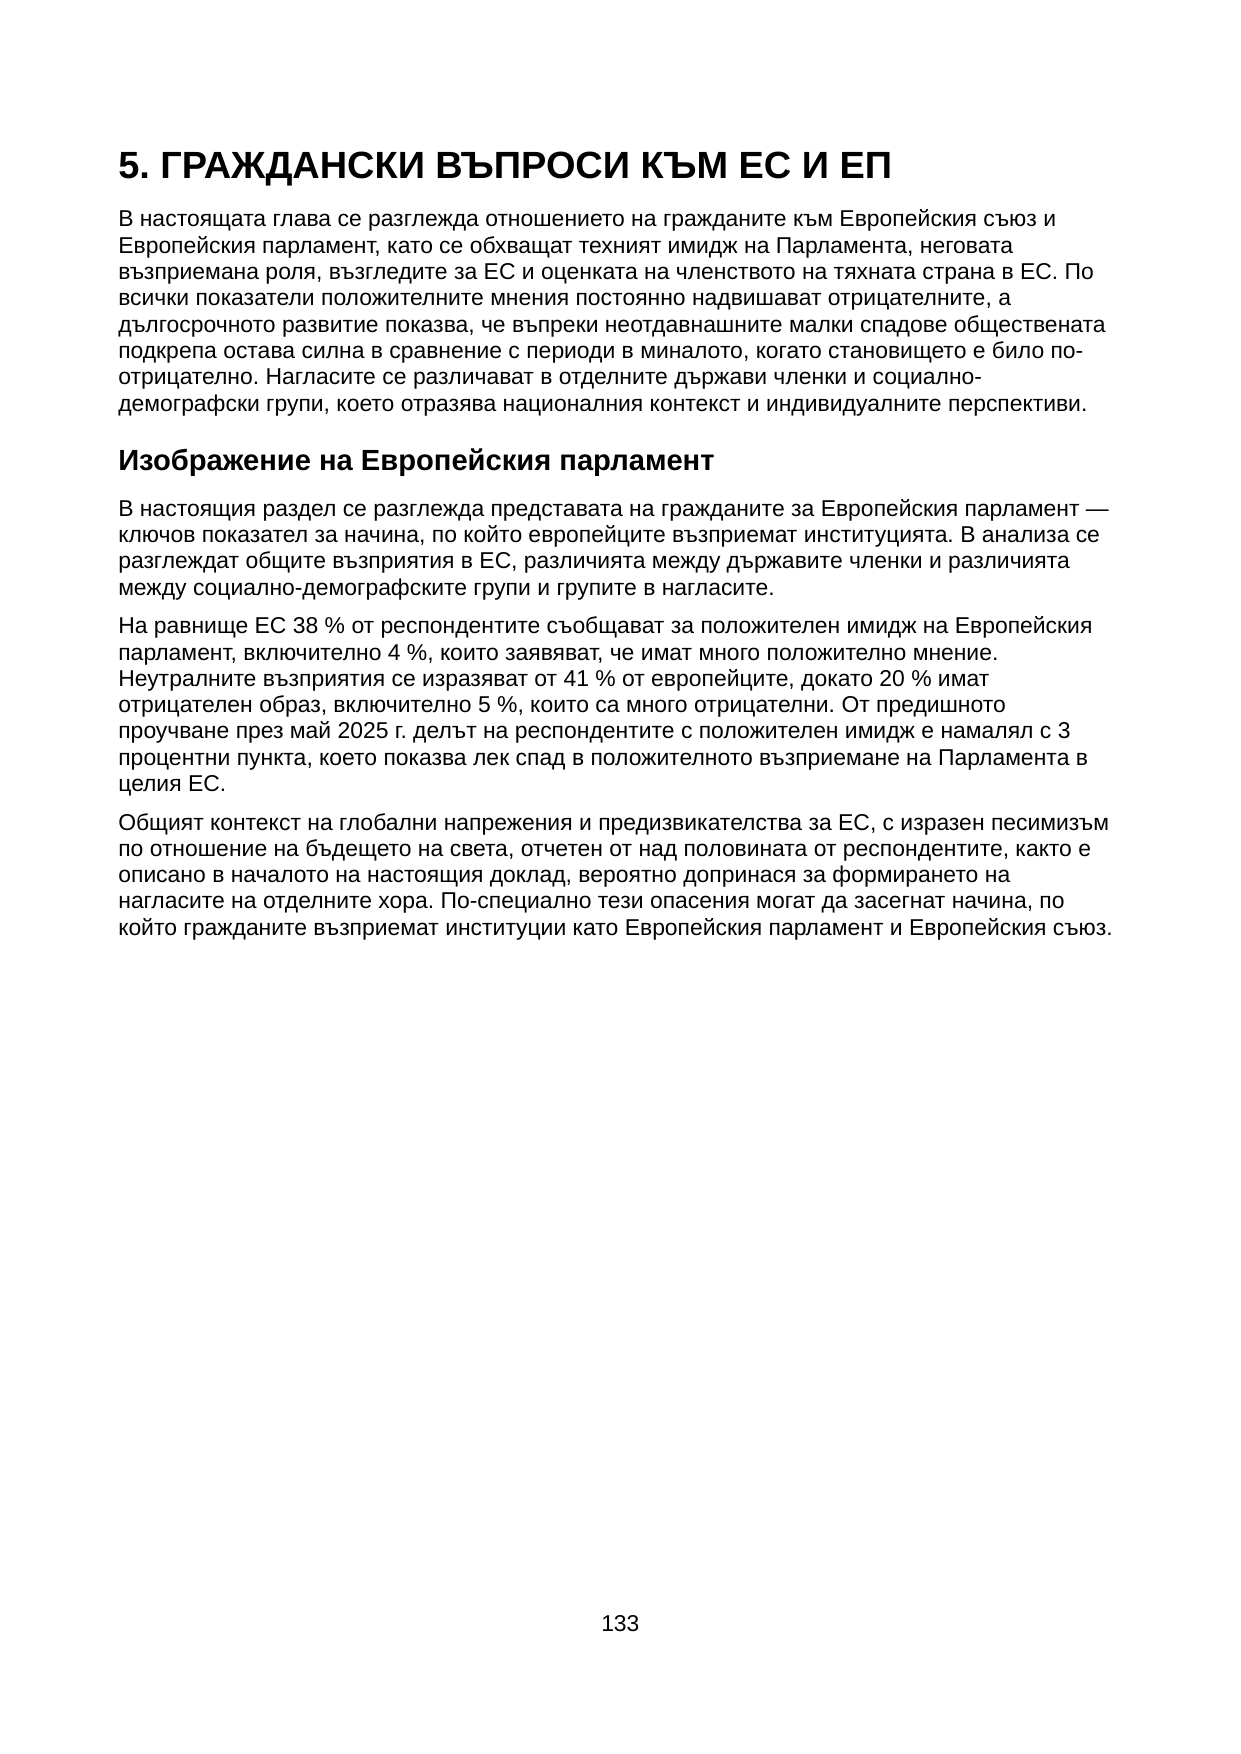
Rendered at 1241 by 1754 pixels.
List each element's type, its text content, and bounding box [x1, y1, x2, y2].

subtitle 5. ГРАЖДАНСКИ ВЪПРОСИ КЪМ ЕС И ЕП [118, 143, 1122, 187]
subtitle Изображение на Европейския парламент [118, 443, 1122, 476]
text На равнище ЕС 38 % от респондентите съобщават за положителен имидж на Европейския парламент, включително 4 %, които заявяват, че имат много положително мнение. Неутралните възприятия се изразяват от 41 % от европейците, докато 20 % имат отрицателен образ, включително 5 %, които са много отрицателни. От предишното проучване през май 2025 г. делът на респондентите с положителен имидж е намалял с 3 процентни пункта, което показва лек спад в положителното възприемане на Парламента в целия ЕС. [118, 612, 1122, 797]
text В настоящия раздел се разглежда представата на гражданите за Европейския парламент — ключов показател за начина, по който европейците възприемат институцията. В анализа се разглеждат общите възприятия в ЕС, различията между държавите членки и различията между социално-демографските групи и групите в нагласите. [118, 495, 1122, 600]
text В настоящата глава се разглежда отношението на гражданите към Европейския съюз и Европейския парламент, като се обхващат техният имидж на Парламента, неговата възприемана роля, възгледите за ЕС и оценката на членството на тяхната страна в ЕС. По всички показатели положителните мнения постоянно надвишават отрицателните, а дългосрочното развитие показва, че въпреки неотдавнашните малки спадове обществената подкрепа остава силна в сравнение с периоди в миналото, когато становището е било по-отрицателно. Нагласите се различават в отделните държави членки и социално-демографски групи, което отразява националния контекст и индивидуалните перспективи. [118, 205, 1122, 416]
text Общият контекст на глобални напрежения и предизвикателства за ЕС, с изразен песимизъм по отношение на бъдещето на света, отчетен от над половината от респондентите, както е описано в началото на настоящия доклад, вероятно допринася за формирането на нагласите на отделните хора. По-специално тези опасения могат да засегнат начина, по който гражданите възприемат институции като Европейския парламент и Европейския съюз. [118, 808, 1122, 940]
